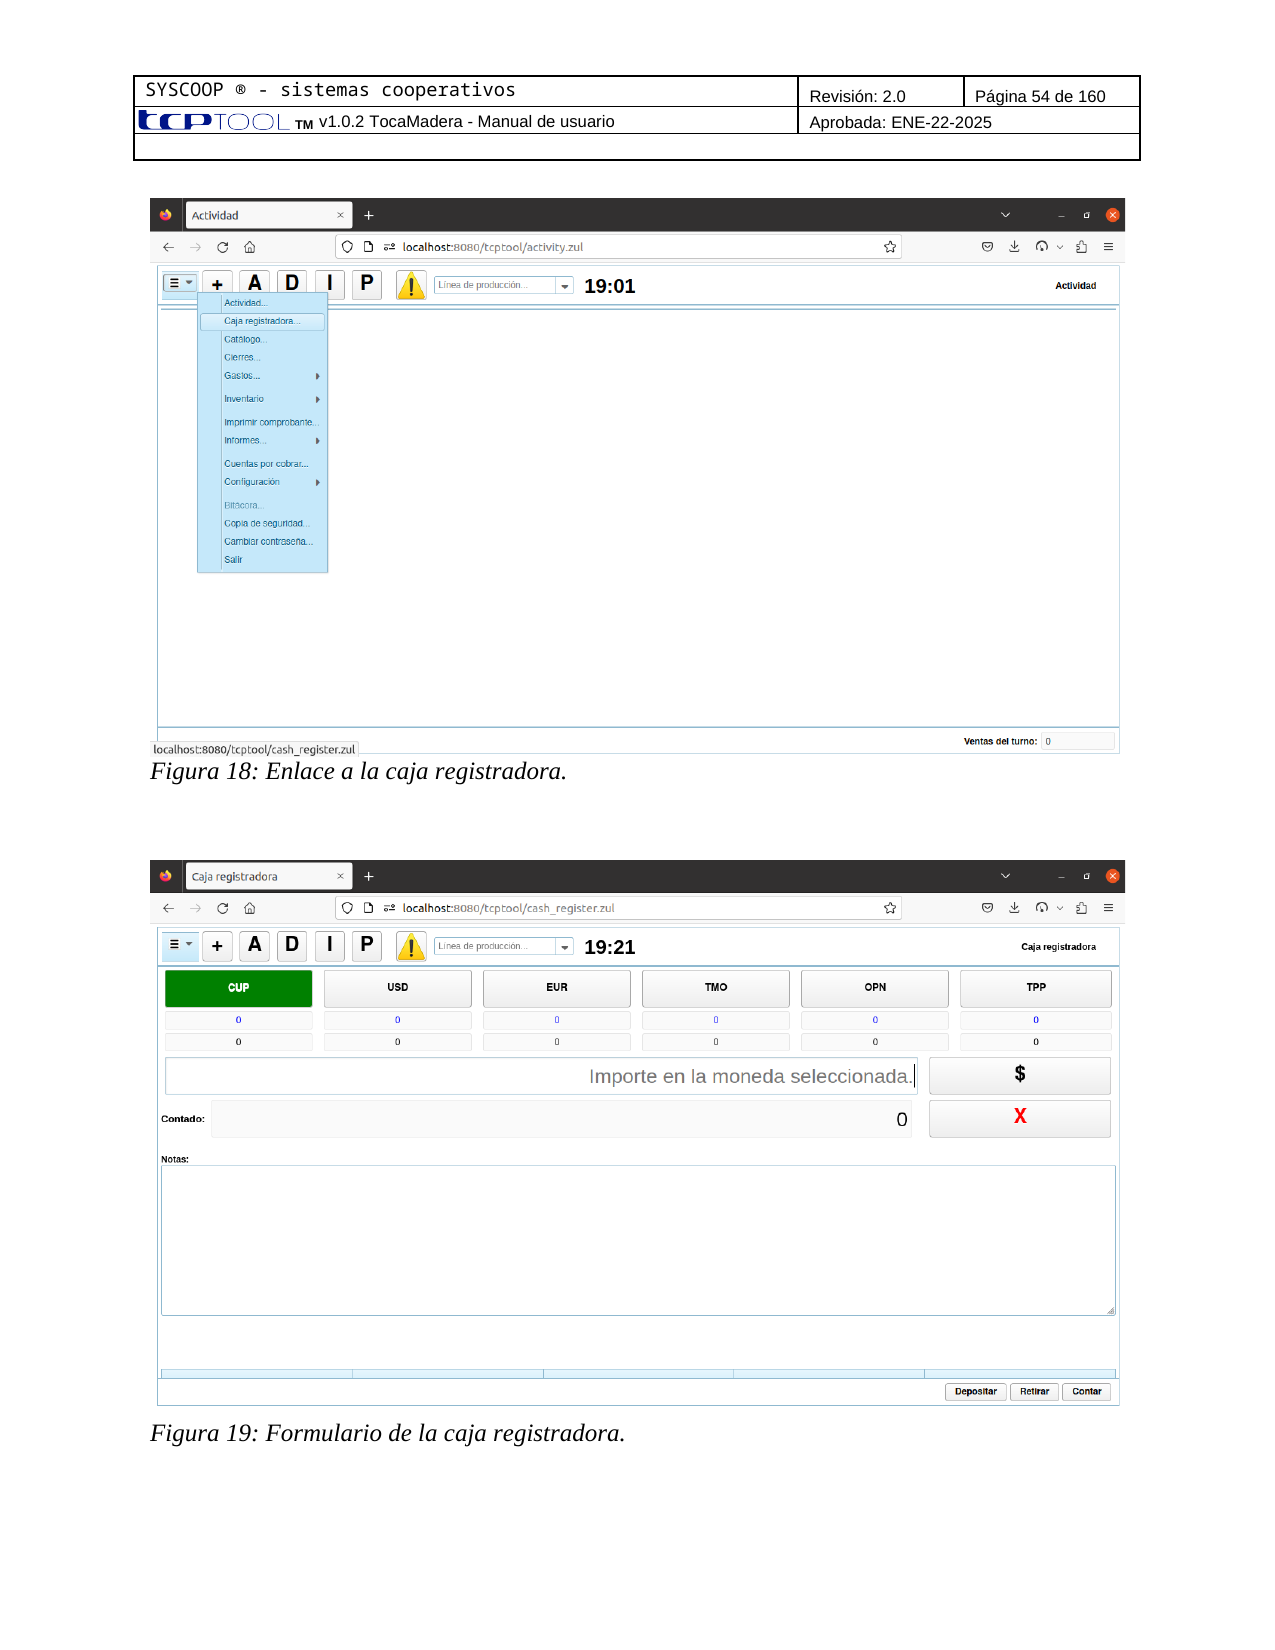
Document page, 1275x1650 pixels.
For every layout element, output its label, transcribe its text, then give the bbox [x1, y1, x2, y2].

picture [150, 860, 1125, 1419]
text Figura 19: Formulario de la caja registradora. [150, 1419, 1125, 1447]
picture [150, 198, 1125, 757]
text Figura 18: Enlace a la caja registradora. [150, 757, 1125, 785]
picture [138, 110, 290, 130]
